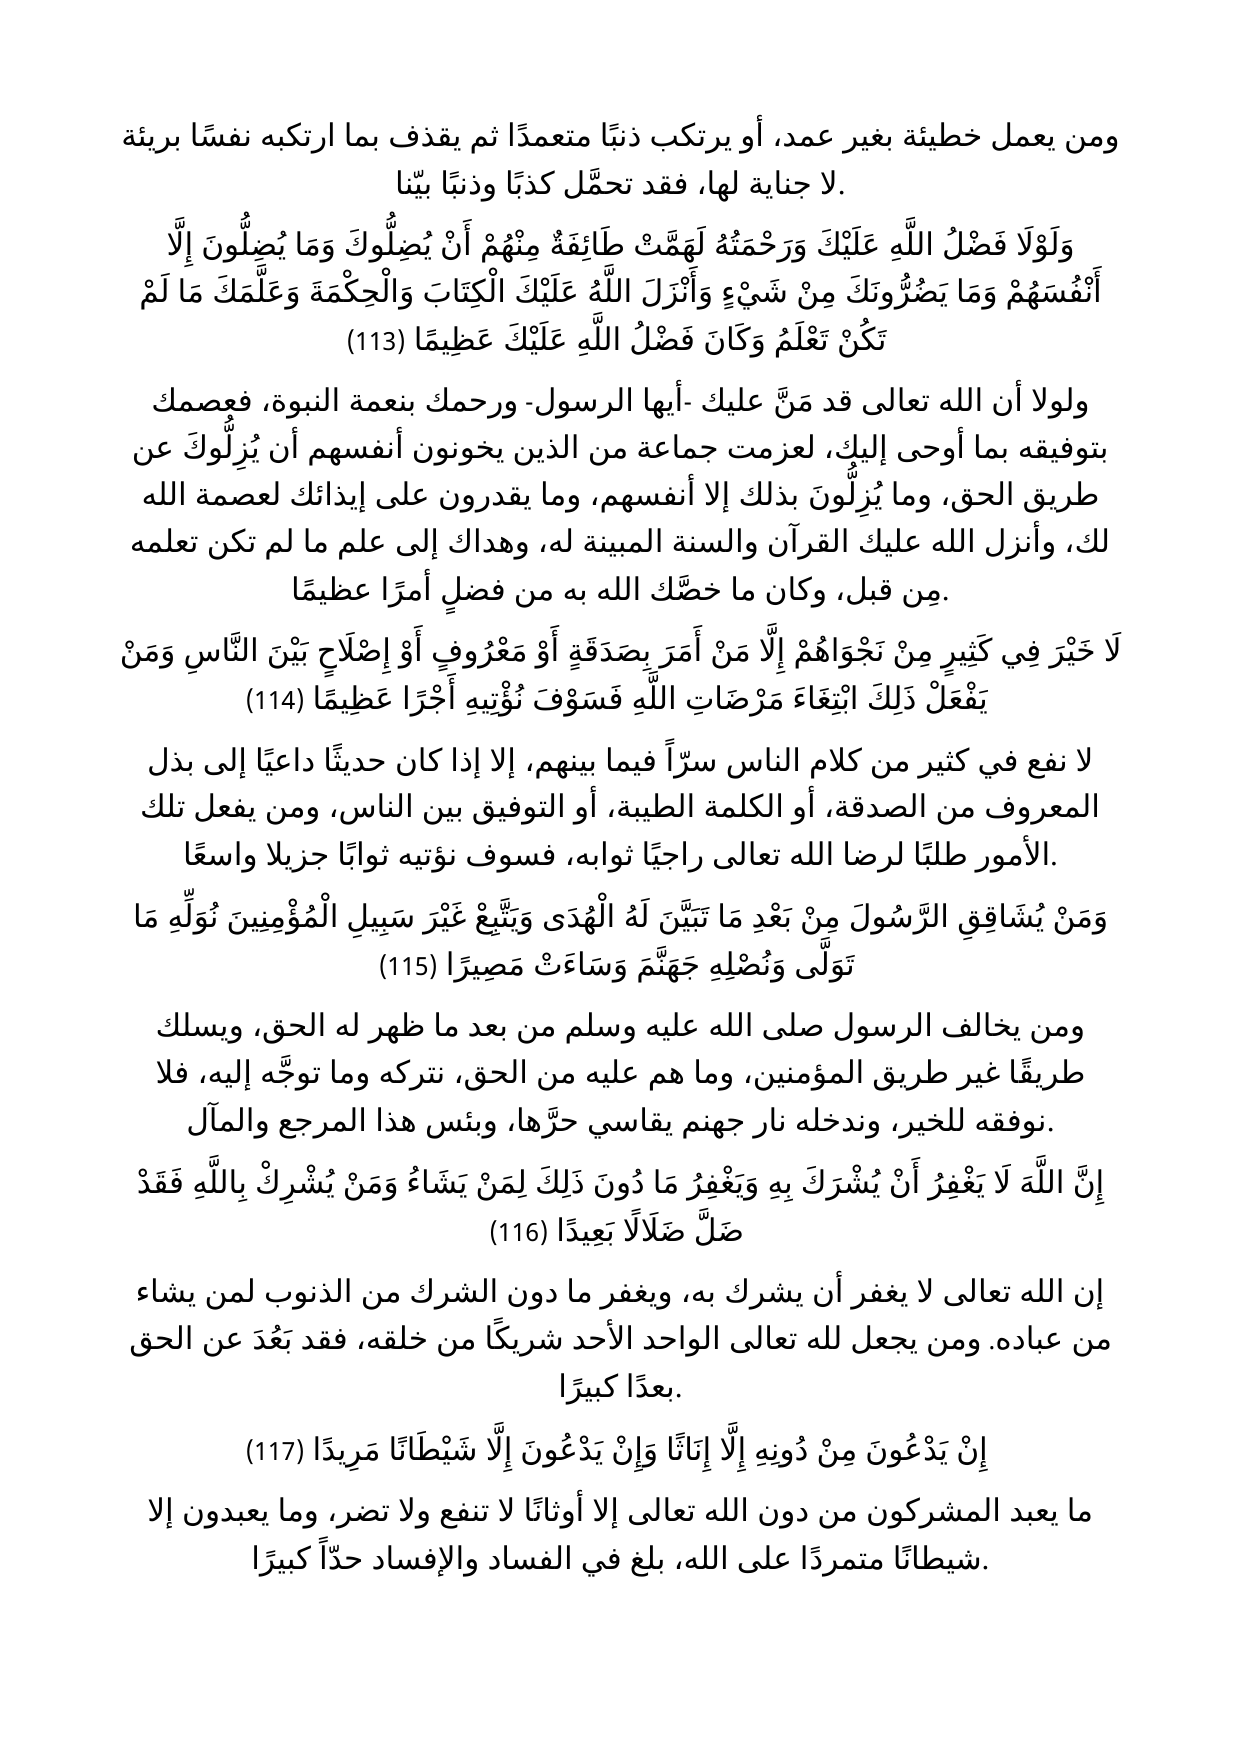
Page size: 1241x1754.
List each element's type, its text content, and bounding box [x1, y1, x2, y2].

text ولولا أن الله تعالى قد مَنَّ عليك -أيها الرسول- ورحمك بنعمة النبوة، فعصمك بتوفيقه بما أوحى إليك، لعزمت جماعة من الذين يخونون أنفسهم أن يُزِلُّوكَ عن طريق الحق، وما يُزِلُّونَ بذلك إلا أنفسهم، وما يقدرون على إيذائك لعصمة الله لك، وأنزل الله عليك القرآن والسنة المبينة له، وهداك إلى علم ما لم تكن تعلمه مِن قبل، وكان ما خصَّك الله به من فضلٍ أمرًا عظيمًا. [118, 384, 1122, 613]
text إن الله تعالى لا يغفر أن يشرك به، ويغفر ما دون الشرك من الذنوب لمن يشاء من عباده. ومن يجعل لله تعالى الواحد الأحد شريكًا من خلقه، فقد بَعُدَ عن الحق بعدًا كبيرًا. [118, 1274, 1122, 1410]
text لَا خَيْرَ فِي كَثِيرٍ مِنْ نَجْوَاهُمْ إِلَّا مَنْ أَمَرَ بِصَدَقَةٍ أَوْ مَعْرُوفٍ أَوْ إِصْلَاحٍ بَيْنَ النَّاسِ وَمَنْ يَفْعَلْ ذَلِكَ ابْتِغَاءَ مَرْضَاتِ اللَّهِ فَسَوْفَ نُؤْتِيهِ أَجْرًا عَظِيمًا (114) [118, 634, 1122, 722]
text ومن يعمل خطيئة بغير عمد، أو يرتكب ذنبًا متعمدًا ثم يقذف بما ارتكبه نفسًا بريئة لا جناية لها، فقد تحمَّل كذبًا وذنبًا بيّنا. [118, 118, 1122, 207]
text إِنَّ اللَّهَ لَا يَغْفِرُ أَنْ يُشْرَكَ بِهِ وَيَغْفِرُ مَا دُونَ ذَلِكَ لِمَنْ يَشَاءُ وَمَنْ يُشْرِكْ بِاللَّهِ فَقَدْ ضَلَّ ضَلَالًا بَعِيدًا (116) [118, 1165, 1122, 1254]
text وَمَنْ يُشَاقِقِ الرَّسُولَ مِنْ بَعْدِ مَا تَبَيَّنَ لَهُ الْهُدَى وَيَتَّبِعْ غَيْرَ سَبِيلِ الْمُؤْمِنِينَ نُوَلِّهِ مَا تَوَلَّى وَنُصْلِهِ جَهَنَّمَ وَسَاءَتْ مَصِيرًا (115) [118, 899, 1122, 988]
text ما يعبد المشركون من دون الله تعالى إلا أوثانًا لا تنفع ولا تضر، وما يعبدون إلا شيطانًا متمردًا على الله، بلغ في الفساد والإفساد حدّاً كبيرًا. [118, 1493, 1122, 1582]
text لا نفع في كثير من كلام الناس سرّاً فيما بينهم، إلا إذا كان حديثًا داعيًا إلى بذل المعروف من الصدقة، أو الكلمة الطيبة، أو التوفيق بين الناس، ومن يفعل تلك الأمور طلبًا لرضا الله تعالى راجيًا ثوابه، فسوف نؤتيه ثوابًا جزيلا واسعًا. [118, 743, 1122, 878]
text إِنْ يَدْعُونَ مِنْ دُونِهِ إِلَّا إِنَاثًا وَإِنْ يَدْعُونَ إِلَّا شَيْطَانًا مَرِيدًا (117) [118, 1431, 1122, 1473]
text وَلَوْلَا فَضْلُ اللَّهِ عَلَيْكَ وَرَحْمَتُهُ لَهَمَّتْ طَائِفَةٌ مِنْهُمْ أَنْ يُضِلُّوكَ وَمَا يُضِلُّونَ إِلَّا أَنْفُسَهُمْ وَمَا يَضُرُّونَكَ مِنْ شَيْءٍ وَأَنْزَلَ اللَّهُ عَلَيْكَ الْكِتَابَ وَالْحِكْمَةَ وَعَلَّمَكَ مَا لَمْ تَكُنْ تَعْلَمُ وَكَانَ فَضْلُ اللَّهِ عَلَيْكَ عَظِيمًا (113) [118, 228, 1122, 363]
text ومن يخالف الرسول صلى الله عليه وسلم من بعد ما ظهر له الحق، ويسلك طريقًا غير طريق المؤمنين، وما هم عليه من الحق، نتركه وما توجَّه إليه، فلا نوفقه للخير، وندخله نار جهنم يقاسي حرَّها، وبئس هذا المرجع والمآل. [118, 1009, 1122, 1144]
